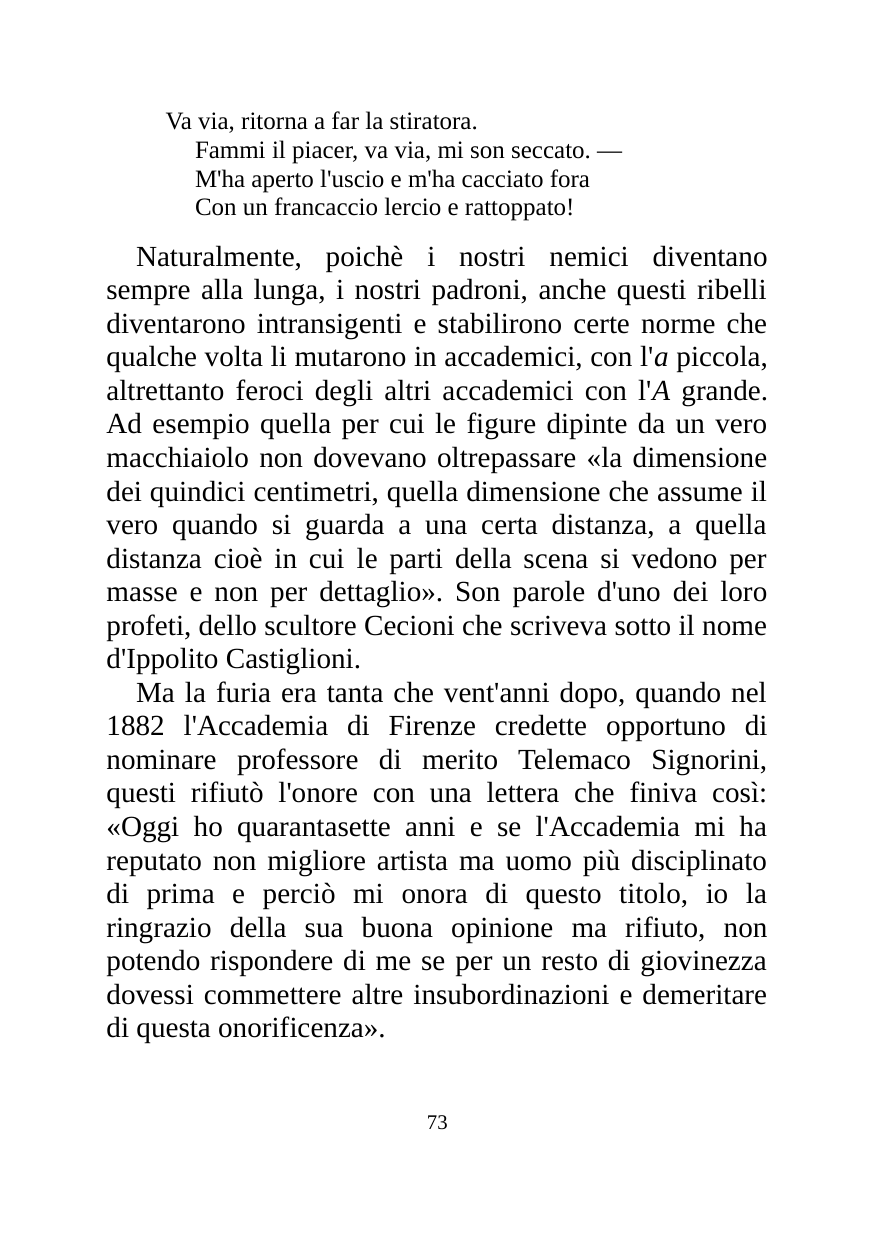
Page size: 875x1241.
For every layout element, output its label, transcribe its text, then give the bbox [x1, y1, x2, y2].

text Ma la furia era tanta che vent'anni dopo, quando nel 1882 l'Accademia di Firenze credette opportuno di nominare professore di merito Telemaco Signorini, questi rifiutò l'onore con una lettera che finiva così: «Oggi ho quarantasette anni e se l'Accademia mi ha reputato non migliore artista ma uomo più disciplinato di prima e perciò mi onora di questo titolo, io la ringrazio della sua buona opinione ma rifiuto, non potendo rispondere di me se per un resto di giovinezza dovessi commettere altre insubordinazioni e demeritare di questa onorificenza». [106, 675, 768, 1044]
text Naturalmente, poichè i nostri nemici diventano sempre alla lunga, i nostri padroni, anche questi ribelli diventarono intransigenti e stabilirono certe norme che qualche volta li mutarono in accademici, con l'a piccola, altrettanto feroci degli altri accademici con l'A grande. Ad esempio quella per cui le figure dipinte da un vero macchiaiolo non dovevano oltrepassare «la dimensione dei quindici centimetri, quella dimensione che assume il vero quando si guarda a una certa distanza, a quella distanza cioè in cui le parti della scena si vedono per masse e non per dettaglio». Son parole d'uno dei loro profeti, dello scultore Cecioni che scriveva sotto il nome d'Ippolito Castiglioni. [106, 239, 768, 675]
text Va via, ritorna a far la stiratora. Fammi il piacer, va via, mi son seccato. — M'ha aperto l'uscio e m'ha cacciato fora Con un francaccio lercio e rattoppato! [165, 106, 768, 221]
